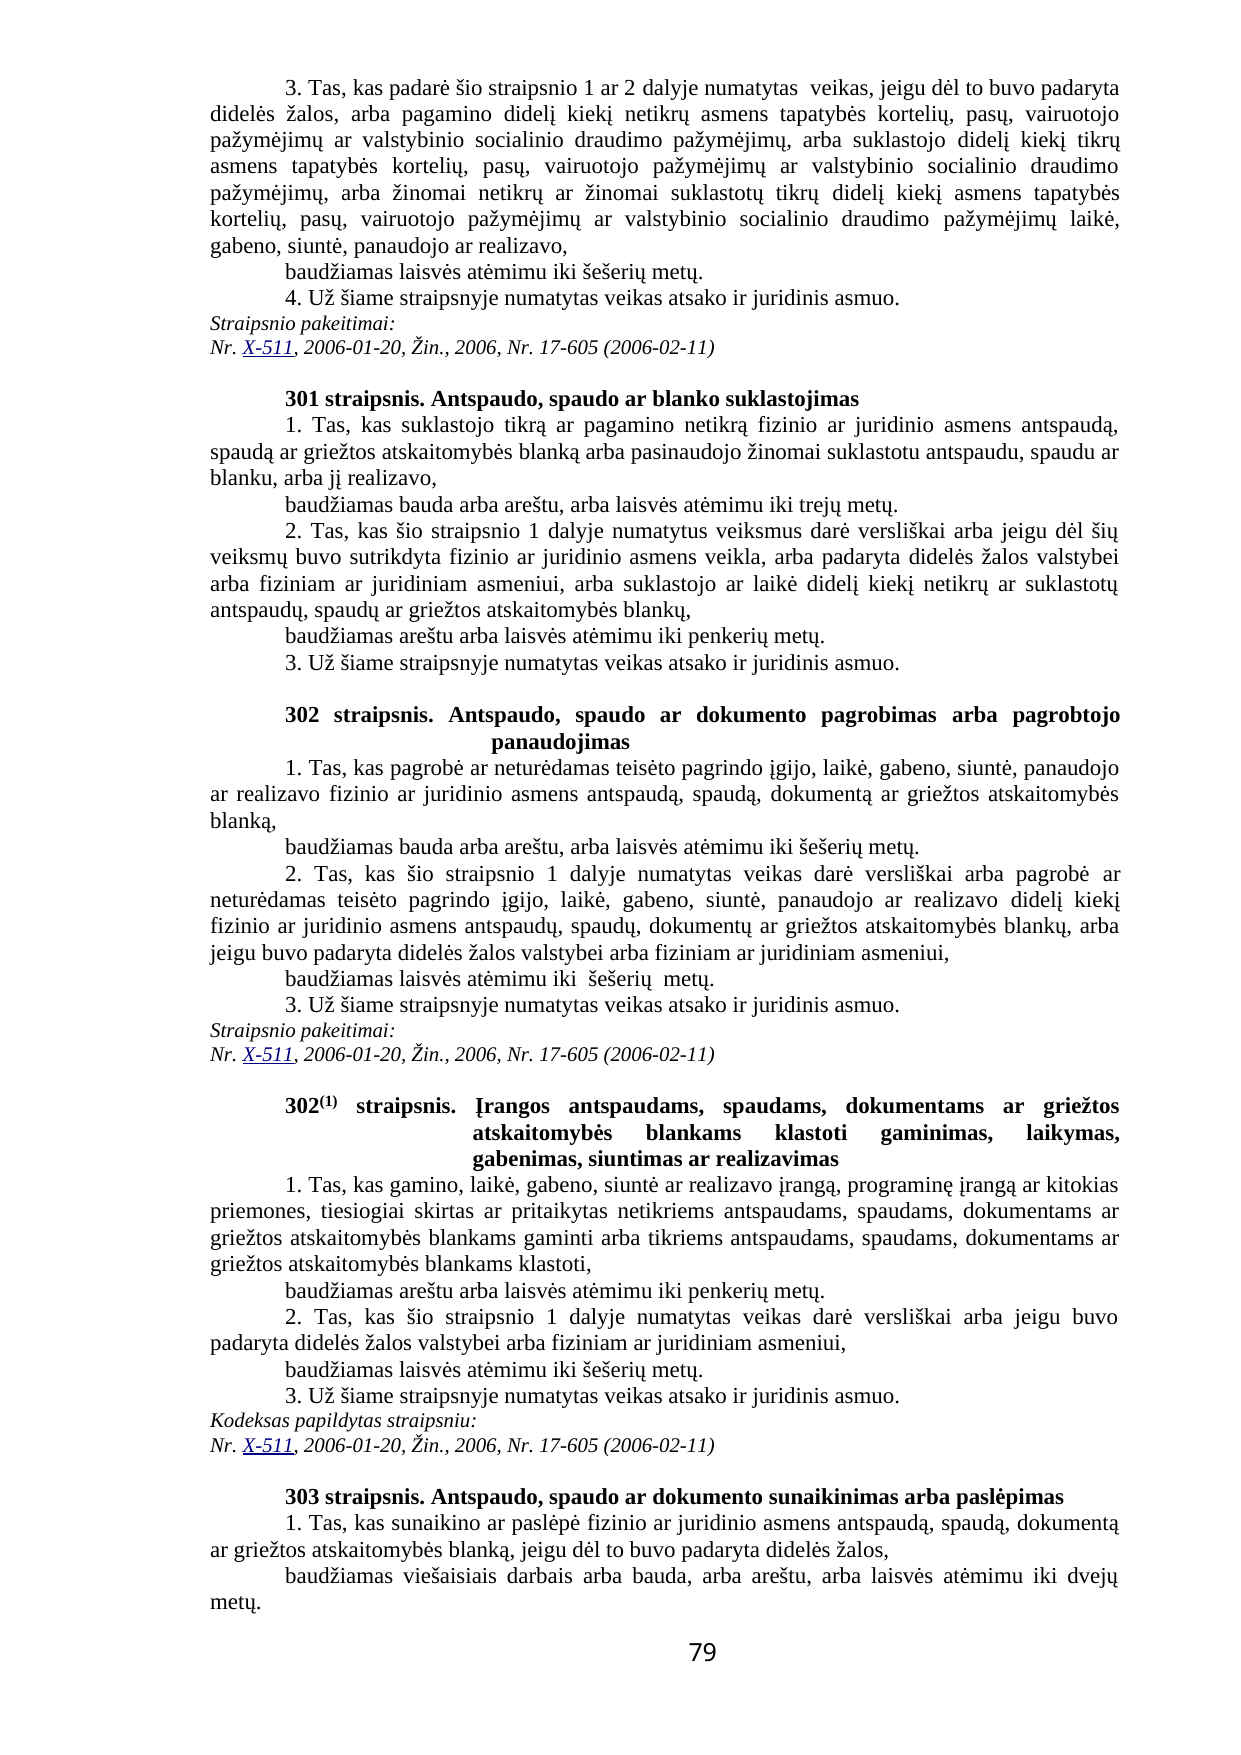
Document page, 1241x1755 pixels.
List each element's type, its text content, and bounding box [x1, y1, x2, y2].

text baudžiamas laisvės atėmimu iki šešerių metų. [210, 1356, 1120, 1382]
text 2. Tas, kas šio straipsnio 1 dalyje numatytas veikas darė versliškai arba jeigu buvo padaryta didelės žalos valstybei arba fiziniam ar juridiniam asmeniui, [210, 1303, 1120, 1356]
text 3. Už šiame straipsnyje numatytas veikas atsako ir juridinis asmuo. [210, 649, 1120, 675]
text 303 straipsnis. Antspaudo, spaudo ar dokumento sunaikinimas arba paslėpimas [285, 1483, 1120, 1509]
text 302(1) straipsnis. Įrangos antspaudams, spaudams, dokumentams ar griežtos atskaitomybės blankams klastoti gaminimas, laikymas, gabenimas, siuntimas ar realizavimas [285, 1092, 1120, 1171]
text baudžiamas laisvės atėmimu iki šešerių metų. [210, 965, 1120, 991]
text 301 straipsnis. Antspaudo, spaudo ar blanko suklastojimas [210, 385, 1120, 412]
text baudžiamas viešaisiais darbais arba bauda, arba areštu, arba laisvės atėmimu iki dvejų metų. [210, 1562, 1120, 1615]
text baudžiamas bauda arba areštu, arba laisvės atėmimu iki trejų metų. [210, 491, 1120, 517]
text 1. Tas, kas gamino, laikė, gabeno, siuntė ar realizavo įrangą, programinę įrangą ar kitokias priemones, tiesiogiai skirtas ar pritaikytas netikriems antspaudams, spaudams, dokumentams ar griežtos atskaitomybės blankams gaminti arba tikriems antspaudams, spaudams, dokumentams ar griežtos atskaitomybės blankams klastoti, [210, 1171, 1120, 1277]
text 3. Už šiame straipsnyje numatytas veikas atsako ir juridinis asmuo. [210, 991, 1120, 1018]
text Straipsnio pakeitimai: [210, 311, 1120, 335]
text 1. Tas, kas suklastojo tikrą ar pagamino netikrą fizinio ar juridinio asmens antspaudą, spaudą ar griežtos atskaitomybės blanką arba pasinaudojo žinomai suklastotu antspaudu, spaudu ar blanku, arba jį realizavo, [210, 412, 1120, 491]
text 2. Tas, kas šio straipsnio 1 dalyje numatytas veikas darė versliškai arba pagrobė ar neturėdamas teisėto pagrindo įgijo, laikė, gabeno, siuntė, panaudojo ar realizavo didelį kiekį fizinio ar juridinio asmens antspaudų, spaudų, dokumentų ar griežtos atskaitomybės blankų, arba jeigu buvo padaryta didelės žalos valstybei arba fiziniam ar juridiniam asmeniui, [210, 859, 1120, 965]
text Kodeksas papildytas straipsniu: [210, 1408, 1120, 1432]
text baudžiamas areštu arba laisvės atėmimu iki penkerių metų. [210, 622, 1120, 649]
text Nr. X-511, 2006-01-20, Žin., 2006, Nr. 17-605 (2006-02-11) [210, 1432, 1120, 1457]
text 3. Tas, kas padarė šio straipsnio 1 ar 2 dalyje numatytas veikas, jeigu dėl to buvo padaryta didelės žalos, arba pagamino didelį kiekį netikrų asmens tapatybės kortelių, pasų, vairuotojo pažymėjimų ar valstybinio socialinio draudimo pažymėjimų, arba suklastojo didelį kiekį tikrų asmens tapatybės kortelių, pasų, vairuotojo pažymėjimų ar valstybinio socialinio draudimo pažymėjimų, arba žinomai netikrų ar žinomai suklastotų tikrų didelį kiekį asmens tapatybės kortelių, pasų, vairuotojo pažymėjimų ar valstybinio socialinio draudimo pažymėjimų laikė, gabeno, siuntė, panaudojo ar realizavo, [210, 73, 1120, 258]
text 1. Tas, kas pagrobė ar neturėdamas teisėto pagrindo įgijo, laikė, gabeno, siuntė, panaudojo ar realizavo fizinio ar juridinio asmens antspaudą, spaudą, dokumentą ar griežtos atskaitomybės blanką, [210, 754, 1120, 833]
text baudžiamas bauda arba areštu, arba laisvės atėmimu iki šešerių metų. [210, 833, 1120, 859]
text 2. Tas, kas šio straipsnio 1 dalyje numatytus veiksmus darė versliškai arba jeigu dėl šių veiksmų buvo sutrikdyta fizinio ar juridinio asmens veikla, arba padaryta didelės žalos valstybei arba fiziniam ar juridiniam asmeniui, arba suklastojo ar laikė didelį kiekį netikrų ar suklastotų antspaudų, spaudų ar griežtos atskaitomybės blankų, [210, 517, 1120, 622]
text 3. Už šiame straipsnyje numatytas veikas atsako ir juridinis asmuo. [210, 1382, 1120, 1408]
text 4. Už šiame straipsnyje numatytas veikas atsako ir juridinis asmuo. [210, 284, 1120, 311]
text Nr. X-511, 2006-01-20, Žin., 2006, Nr. 17-605 (2006-02-11) [210, 1042, 1120, 1066]
text 1. Tas, kas sunaikino ar paslėpė fizinio ar juridinio asmens antspaudą, spaudą, dokumentą ar griežtos atskaitomybės blanką, jeigu dėl to buvo padaryta didelės žalos, [210, 1509, 1120, 1562]
text baudžiamas laisvės atėmimu iki šešerių metų. [210, 258, 1120, 284]
text baudžiamas areštu arba laisvės atėmimu iki penkerių metų. [210, 1277, 1120, 1303]
text Straipsnio pakeitimai: [210, 1018, 1120, 1042]
text Nr. X-511, 2006-01-20, Žin., 2006, Nr. 17-605 (2006-02-11) [210, 335, 1120, 359]
text 302 straipsnis. Antspaudo, spaudo ar dokumento pagrobimas arba pagrobtojo panaudojimas [285, 701, 1120, 754]
